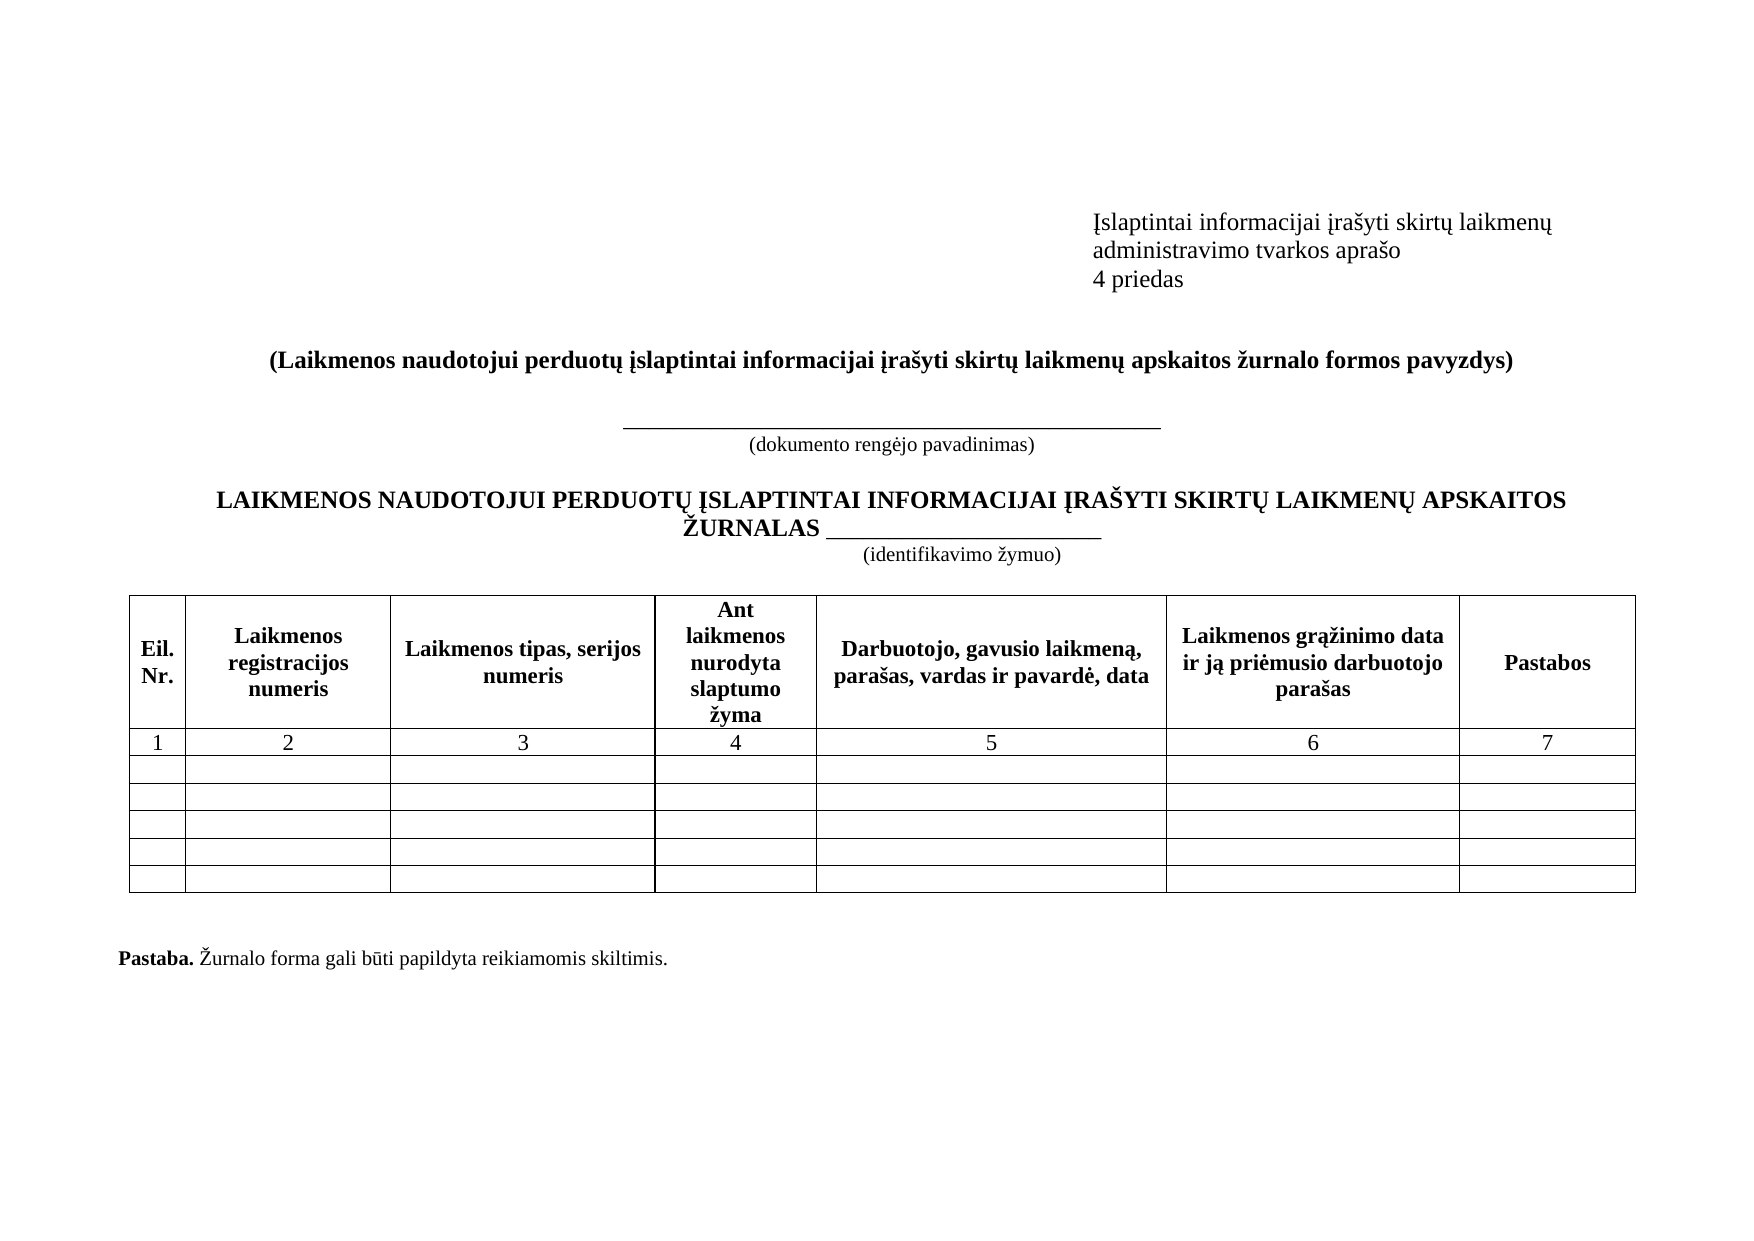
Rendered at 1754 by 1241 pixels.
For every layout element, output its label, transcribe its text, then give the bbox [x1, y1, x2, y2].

table_cell [1167, 784, 1459, 810]
table_cell [186, 866, 390, 892]
table_cell 2 [186, 729, 390, 755]
table_cell [817, 756, 1166, 783]
table_cell [186, 756, 390, 783]
table_cell [391, 811, 654, 837]
table_cell [186, 784, 390, 810]
table_cell [130, 811, 185, 837]
table_cell 3 [391, 729, 654, 755]
table_header Eil. Nr. [130, 596, 185, 728]
table_cell [1167, 839, 1459, 865]
table_header Laikmenos tipas, serijos numeris [391, 596, 654, 728]
table_cell [1460, 866, 1635, 892]
table_cell 7 [1460, 729, 1635, 755]
table_cell [1460, 839, 1635, 865]
text LAIKMENOS NAUDOTOJUI PERDUOTŲ ĮSLAPTINTAI INFORMACIJAI ĮRAŠYTI SKIRTŲ LAIKMENŲ APSKAITOS ŽURNALAS ______________________ [118, 485, 1665, 542]
table_cell [656, 839, 816, 865]
table_cell [1460, 756, 1635, 783]
table_cell [130, 784, 185, 810]
table_cell 5 [817, 729, 1166, 755]
text (identifikavimo žymuo) [343, 542, 1506, 566]
table_cell [186, 839, 390, 865]
table_header Laikmenos grąžinimo data ir ją priėmusio darbuotojo parašas [1167, 596, 1459, 728]
table_cell [1167, 866, 1459, 892]
table_cell [817, 784, 1166, 810]
table_cell [391, 756, 654, 783]
table_cell [130, 839, 185, 865]
table_header Laikmenos registracijos numeris [186, 596, 390, 728]
table_cell [656, 811, 816, 837]
table_cell 1 [130, 729, 185, 755]
table_cell [1167, 811, 1459, 837]
table_cell [817, 866, 1166, 892]
text (Laikmenos naudotojui perduotų įslaptintai informacijai įrašyti skirtų laikmenų apskaitos žurnalo formos pavyzdys) [118, 346, 1665, 374]
table_cell [186, 811, 390, 837]
text ___________________________________________ [118, 403, 1665, 432]
table_cell 6 [1167, 729, 1459, 755]
table_header Darbuotojo, gavusio laikmeną, parašas, vardas ir pavardė, data [817, 596, 1166, 728]
table_cell [1167, 756, 1459, 783]
table_cell [817, 839, 1166, 865]
table_cell [391, 866, 654, 892]
table_cell [656, 866, 816, 892]
table_cell [656, 756, 816, 783]
table_cell [1460, 811, 1635, 837]
table_cell [817, 811, 1166, 837]
text (dokumento rengėjo pavadinimas) [118, 432, 1665, 456]
table_cell [1460, 784, 1635, 810]
table_header Pastabos [1460, 596, 1635, 728]
table_cell [130, 756, 185, 783]
text Įslaptintai informacijai įrašyti skirtų laikmenų administravimo tvarkos aprašo 4 priedas [1093, 207, 1665, 293]
table_cell [656, 784, 816, 810]
text Pastaba. Žurnalo forma gali būti papildyta reikiamomis skiltimis. [118, 946, 1665, 970]
table_cell 4 [656, 729, 816, 755]
table_cell [391, 784, 654, 810]
table_header Ant laikmenos nurodyta slaptumo žyma [656, 596, 816, 728]
table_cell [130, 866, 185, 892]
table_cell [391, 839, 654, 865]
